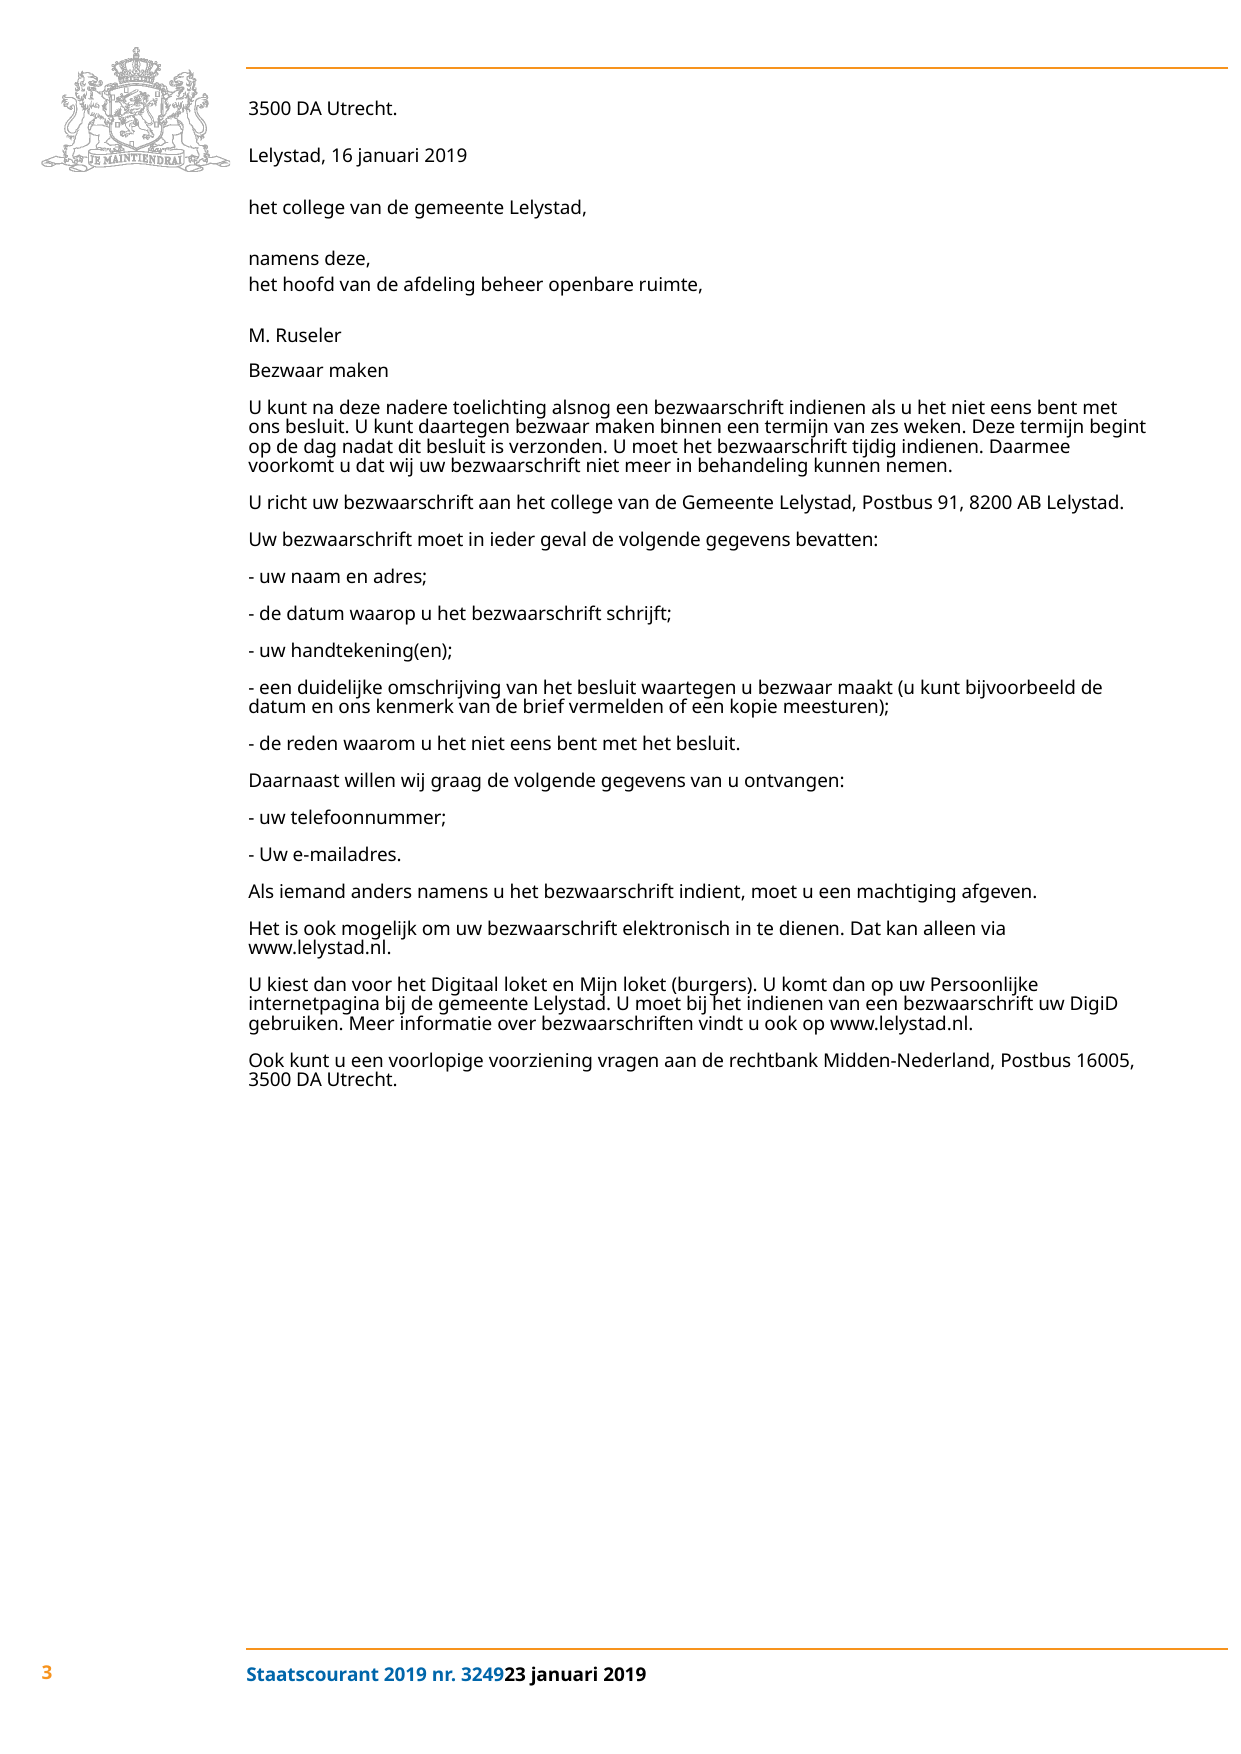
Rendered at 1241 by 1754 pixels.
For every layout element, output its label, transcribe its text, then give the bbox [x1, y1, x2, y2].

text M. Ruseler [248, 323, 1152, 348]
text - uw naam en adres; [248, 568, 1152, 587]
text Als iemand anders namens u het bezwaarschrift indient, moet u een machtiging afgeven. [248, 883, 1152, 902]
text U kunt na deze nadere toelichting alsnog een bezwaarschrift indienen als u het niet eens bent met ons besluit. U kunt daartegen bezwaar maken binnen een termijn van zes weken. Deze termijn begint op de dag nadat dit besluit is verzonden. U moet het bezwaarschrift tijdig indienen. Daarmee voorkomt u dat wij uw bezwaarschrift niet meer in behandeling kunnen nemen. [248, 399, 1152, 476]
text - Uw e-mailadres. [248, 846, 1152, 865]
text Het is ook mogelijk om uw bezwaarschrift elektronisch in te dienen. Dat kan alleen via www.lelystad.nl. [248, 920, 1152, 958]
picture [41, 47, 231, 172]
text 3500 DA Utrecht. [248, 95, 1152, 121]
text - uw handtekening(en); [248, 642, 1152, 661]
text - de reden waarom u het niet eens bent met het besluit. [248, 735, 1152, 754]
text namens deze, [248, 246, 1152, 271]
text Bezwaar maken [248, 362, 1152, 381]
text - een duidelijke omschrijving van het besluit waartegen u bezwaar maakt (u kunt bijvoorbeeld de datum en ons kenmerk van de brief vermelden of een kopie meesturen); [248, 679, 1152, 717]
text Daarnaast willen wij graag de volgende gegevens van u ontvangen: [248, 772, 1152, 791]
text het college van de gemeente Lelystad, [248, 194, 1152, 220]
text U richt uw bezwaarschrift aan het college van de Gemeente Lelystad, Postbus 91, 8200 AB Lelystad. [248, 494, 1152, 513]
text het hoofd van de afdeling beheer openbare ruimte, [248, 271, 1152, 297]
text Ook kunt u een voorlopige voorziening vragen aan de rechtbank Midden-Nederland, Postbus 16005, 3500 DA Utrecht. [248, 1052, 1152, 1090]
text - de datum waarop u het bezwaarschrift schrijft; [248, 605, 1152, 624]
text Uw bezwaarschrift moet in ieder geval de volgende gegevens bevatten: [248, 531, 1152, 550]
text U kiest dan voor het Digitaal loket en Mijn loket (burgers). U komt dan op uw Persoonlijke internetpagina bij de gemeente Lelystad. U moet bij het indienen van een bezwaarschrift uw DigiD gebruiken. Meer informatie over bezwaarschriften vindt u ook op www.lelystad.nl. [248, 976, 1152, 1034]
text Lelystad, 16 januari 2019 [248, 143, 1152, 168]
text - uw telefoonnummer; [248, 809, 1152, 828]
